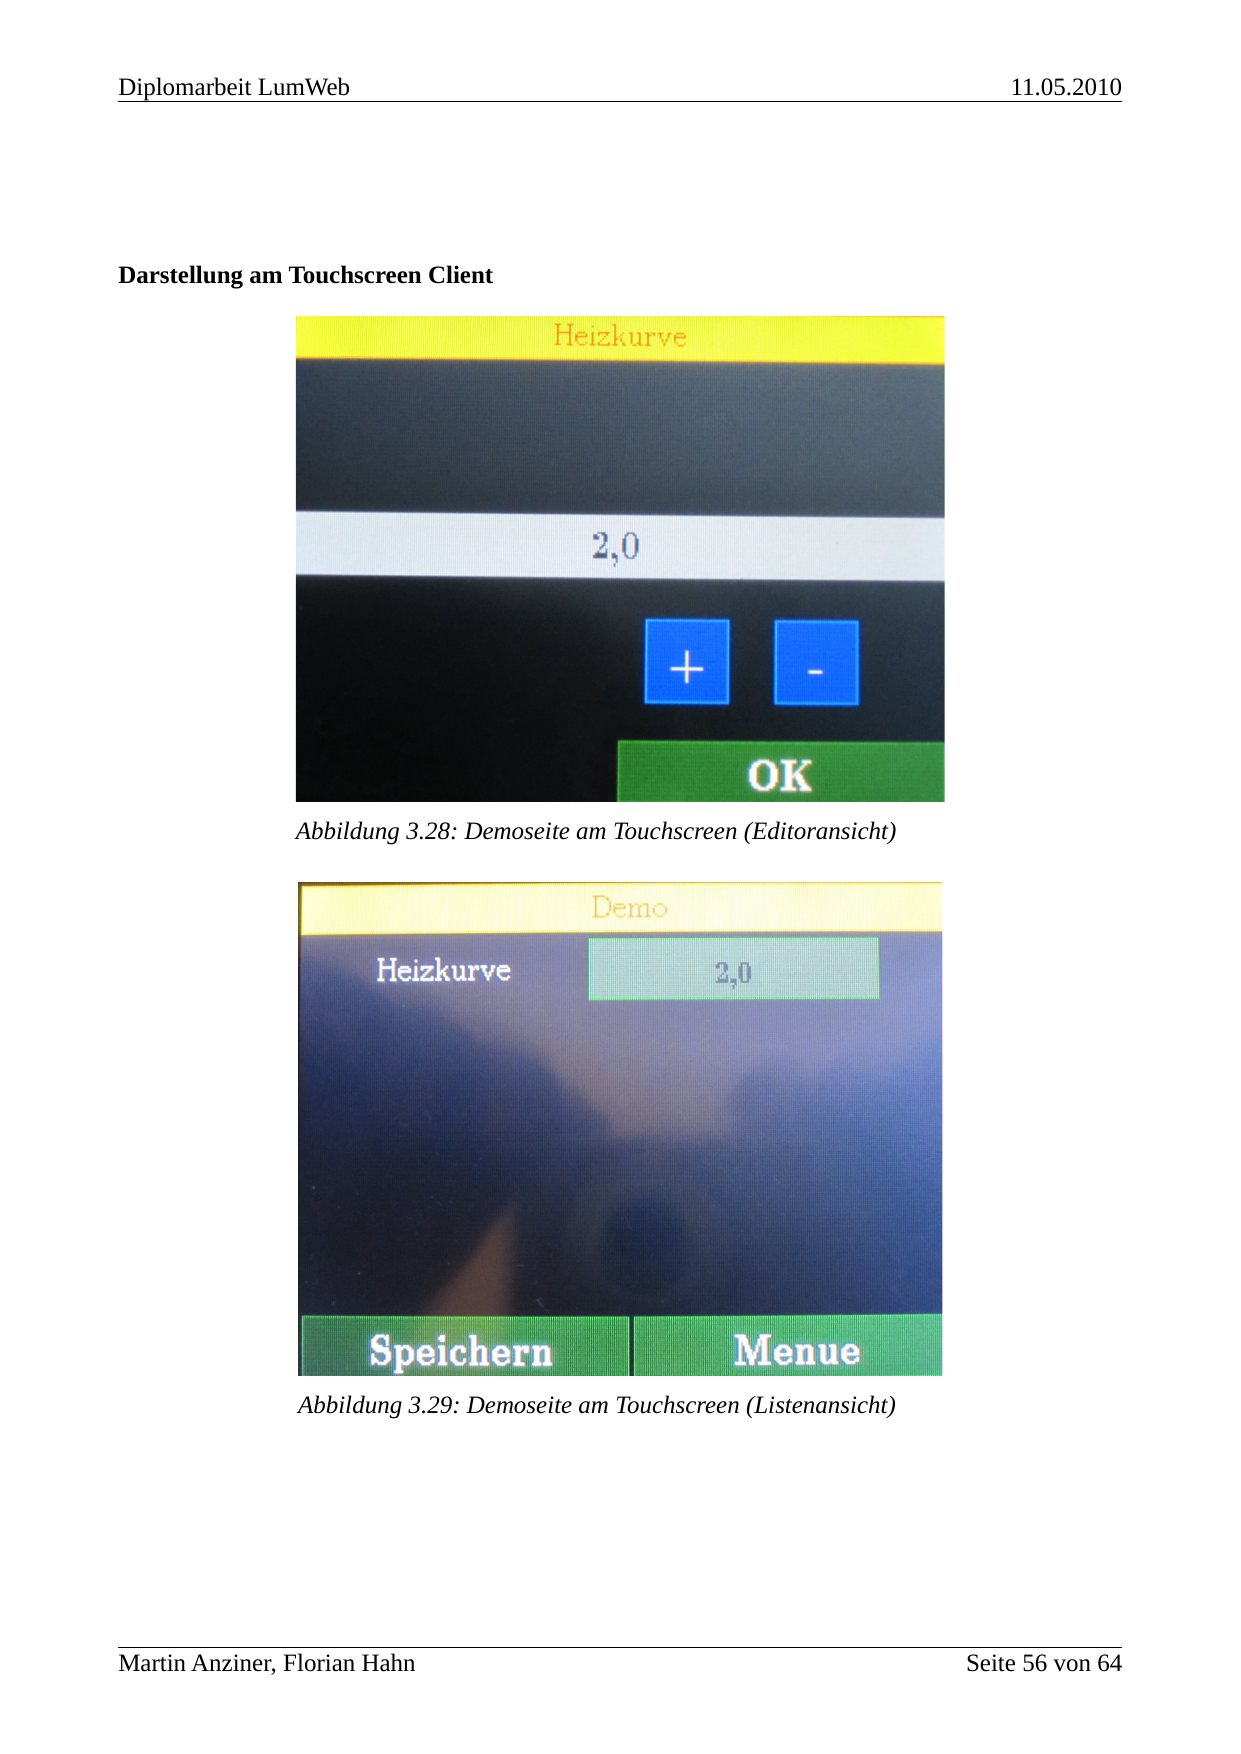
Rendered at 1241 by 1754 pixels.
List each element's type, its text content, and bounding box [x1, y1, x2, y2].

text Abbildung 3.28: Demoseite am Touchscreen (Editoransicht) [296, 802, 944, 845]
picture [458, 950, 896, 1376]
text Abbildung 3.29: Demoseite am Touchscreen (Listenansicht) [298, 882, 942, 1419]
text Darstellung am Touchscreen Client [118, 261, 1122, 289]
picture [295, 316, 945, 802]
